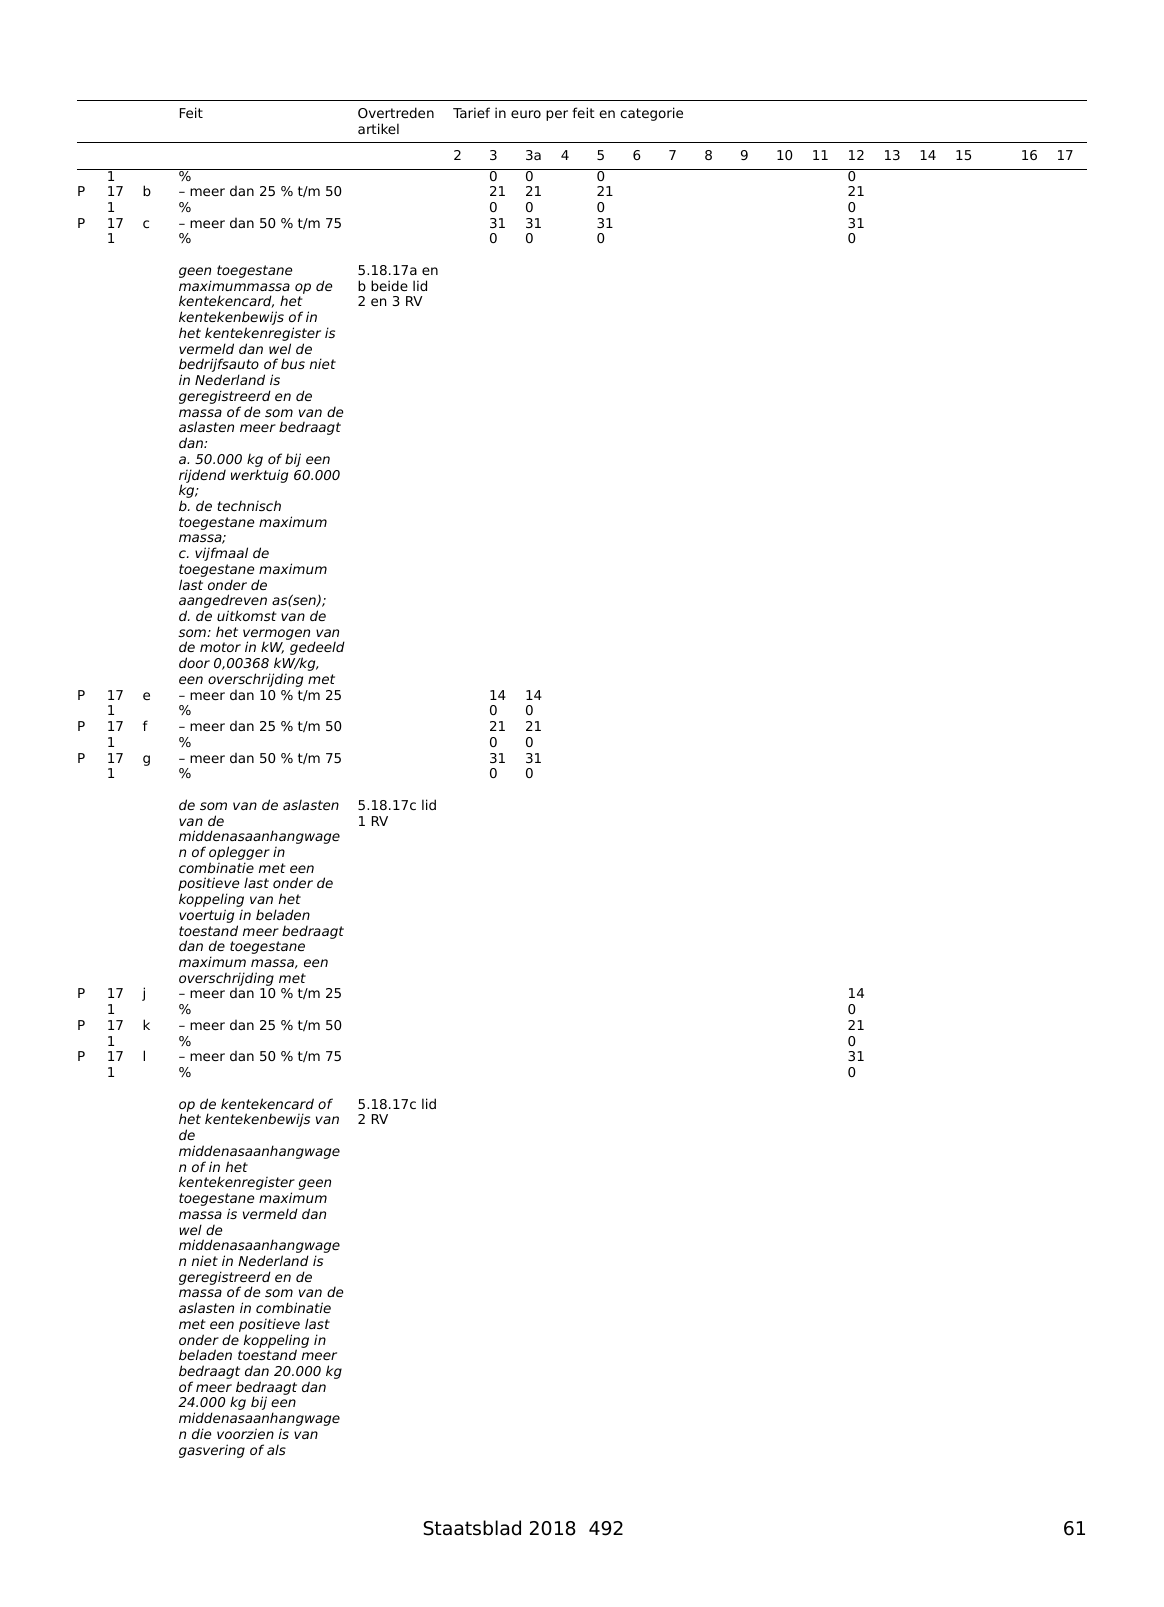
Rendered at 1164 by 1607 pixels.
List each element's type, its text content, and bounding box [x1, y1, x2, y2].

table_cell [913, 688, 949, 719]
table_cell [77, 798, 101, 986]
table_cell [913, 782, 949, 798]
table_cell [591, 1096, 626, 1458]
table_cell [734, 798, 770, 986]
table_cell 210 [591, 184, 626, 216]
table_cell [555, 688, 591, 719]
table_cell [1015, 1081, 1051, 1096]
table_cell [77, 247, 101, 263]
table_cell [734, 1049, 770, 1081]
table_cell [136, 798, 172, 986]
table_cell [591, 688, 626, 719]
table_cell [913, 986, 949, 1018]
table_cell [626, 782, 662, 798]
table_cell [1051, 798, 1087, 986]
table_cell [913, 247, 949, 263]
table_cell 310 [483, 216, 519, 247]
table_header Overtreden artikel [352, 101, 447, 142]
table_cell 3 [483, 143, 519, 168]
table_cell [806, 782, 841, 798]
table_cell – meer dan 50 % t/m 75 % [172, 1049, 352, 1081]
table_cell [77, 170, 101, 184]
table_cell 310 [841, 216, 877, 247]
table_cell [626, 263, 662, 687]
table_cell [734, 184, 770, 216]
table_cell – meer dan 50 % t/m 75 % [172, 216, 352, 247]
table_cell [913, 719, 949, 750]
table_cell [770, 1049, 806, 1081]
table_cell [591, 750, 626, 782]
table_cell [352, 782, 447, 798]
table_cell [136, 263, 172, 687]
table_cell [483, 986, 519, 1018]
table_cell [447, 170, 483, 184]
table_cell 9 [734, 143, 770, 168]
table_cell [519, 782, 555, 798]
table_cell de som van de aslasten van de middenasaanhangwagen of oplegger in combinatie met een positieve last onder de koppeling van het voertuig in beladen toestand meer bedraagt dan de toegestane maximum massa, een overschrijding met [172, 798, 352, 986]
table_cell [555, 719, 591, 750]
table_cell – meer dan 10 % t/m 25 % [172, 986, 352, 1018]
table_cell [734, 782, 770, 798]
table_cell 0 [483, 170, 519, 184]
table_cell [698, 798, 734, 986]
table_cell [519, 1081, 555, 1096]
table_cell [913, 1018, 949, 1049]
table_cell [949, 688, 1015, 719]
table_cell e [136, 688, 172, 719]
table_cell [352, 184, 447, 216]
table_cell – meer dan 25 % t/m 50 % [172, 184, 352, 216]
table_cell [770, 688, 806, 719]
table_cell 5.18.17c lid 1 RV [352, 798, 447, 986]
table_cell [662, 986, 698, 1018]
table_cell [101, 1096, 136, 1458]
table_cell [1015, 247, 1051, 263]
table_cell [949, 1096, 1015, 1458]
table_cell [1015, 986, 1051, 1018]
table_cell [770, 170, 806, 184]
table_cell [913, 750, 949, 782]
table_cell [555, 263, 591, 687]
table_cell [806, 719, 841, 750]
table_cell 310 [591, 216, 626, 247]
table_cell [770, 782, 806, 798]
table_cell 171 [101, 1018, 136, 1049]
table_cell P [77, 1018, 101, 1049]
table_cell [806, 1081, 841, 1096]
table_cell [591, 782, 626, 798]
table_cell [519, 247, 555, 263]
table_cell [555, 1081, 591, 1096]
table_cell [770, 719, 806, 750]
table_cell [77, 1096, 101, 1458]
table_cell [555, 1096, 591, 1458]
table_cell 8 [698, 143, 734, 168]
table_cell [734, 688, 770, 719]
table_cell [734, 986, 770, 1018]
table_cell [806, 247, 841, 263]
table_cell [352, 750, 447, 782]
table_cell P [77, 719, 101, 750]
table_cell [1015, 719, 1051, 750]
table_cell [1051, 1049, 1087, 1081]
table_cell [949, 263, 1015, 687]
table_cell [698, 1096, 734, 1458]
table_cell 140 [519, 688, 555, 719]
table_cell 14 [913, 143, 949, 168]
table_cell [352, 1018, 447, 1049]
table_cell 140 [483, 688, 519, 719]
table_cell [1015, 798, 1051, 986]
table_cell 2 [447, 143, 483, 168]
table_cell [841, 263, 877, 687]
table_cell [483, 1049, 519, 1081]
table_cell [483, 1081, 519, 1096]
table_cell [662, 1081, 698, 1096]
table_cell [806, 1018, 841, 1049]
table_cell [483, 1018, 519, 1049]
table_cell [352, 1049, 447, 1081]
table_cell [698, 170, 734, 184]
table_cell [352, 170, 447, 184]
table_cell [662, 247, 698, 263]
table_cell [877, 719, 913, 750]
table_cell [841, 1081, 877, 1096]
table_cell [698, 1049, 734, 1081]
table_cell [734, 170, 770, 184]
table_cell [519, 1049, 555, 1081]
table_cell [806, 750, 841, 782]
table_cell [626, 170, 662, 184]
table_cell 310 [519, 750, 555, 782]
table_cell [136, 1096, 172, 1458]
table_cell [770, 798, 806, 986]
table_cell [949, 216, 1015, 247]
table_cell f [136, 719, 172, 750]
table_cell [591, 263, 626, 687]
table_cell [913, 170, 949, 184]
table_cell [352, 986, 447, 1018]
table_cell [447, 1081, 483, 1096]
table_cell [949, 798, 1015, 986]
table_cell 210 [483, 184, 519, 216]
table_cell [591, 1049, 626, 1081]
table_cell 171 [101, 184, 136, 216]
table_cell [1015, 782, 1051, 798]
table_cell [806, 1096, 841, 1458]
table_cell [101, 1081, 136, 1096]
table_cell [734, 247, 770, 263]
table_cell [698, 782, 734, 798]
table_cell [662, 782, 698, 798]
table_cell [1051, 719, 1087, 750]
table_cell [841, 750, 877, 782]
table_cell [447, 263, 483, 687]
table_cell [626, 1096, 662, 1458]
table_cell [519, 986, 555, 1018]
table_cell l [136, 1049, 172, 1081]
table_cell 210 [519, 719, 555, 750]
table_cell [734, 1081, 770, 1096]
table_cell [662, 170, 698, 184]
table_cell [877, 247, 913, 263]
table_cell P [77, 216, 101, 247]
table_cell [136, 143, 172, 168]
table_cell [806, 986, 841, 1018]
table_cell [136, 247, 172, 263]
table_cell [841, 798, 877, 986]
table_cell [352, 719, 447, 750]
table_cell [770, 986, 806, 1018]
table_cell [877, 216, 913, 247]
table_cell [1051, 1081, 1087, 1096]
table_cell [555, 986, 591, 1018]
table_cell j [136, 986, 172, 1018]
table_cell [877, 1096, 913, 1458]
table_cell [698, 750, 734, 782]
table_cell P [77, 1049, 101, 1081]
table_cell [483, 247, 519, 263]
table_cell 310 [483, 750, 519, 782]
table_cell [447, 216, 483, 247]
table_cell [698, 263, 734, 687]
table_cell [591, 798, 626, 986]
table_cell [626, 750, 662, 782]
table_cell [949, 782, 1015, 798]
table_cell [806, 263, 841, 687]
table_cell [1015, 1018, 1051, 1049]
table_cell 11 [806, 143, 841, 168]
table_cell [1051, 986, 1087, 1018]
table_cell [770, 216, 806, 247]
table_cell [101, 263, 136, 687]
table_cell [447, 1018, 483, 1049]
table_cell 5.18.17a en b beide lid 2 en 3 RV [352, 263, 447, 687]
table_cell [913, 263, 949, 687]
table_cell geen toegestane maximummassa op de kentekencard, het kentekenbewijs of in het kentekenregister is vermeld dan wel de bedrijfsauto of bus niet in Nederland is geregistreerd en de massa of de som van de aslasten meer bedraagt dan: a. 50.000 kg of bij een rijdend werktuig 60.000 kg; b. de technisch toegestane maximum massa; c. vijfmaal de toegestane maximum last onder de aangedreven as(sen); d. de uitkomst van de som: het vermogen van de motor in kW, gedeeld door 0,00368 kW/kg, een overschrijding met [172, 263, 352, 687]
table_cell [806, 216, 841, 247]
table_cell [77, 1081, 101, 1096]
table_cell [352, 216, 447, 247]
table_cell 171 [101, 216, 136, 247]
table_cell 171 [101, 750, 136, 782]
table_cell [913, 184, 949, 216]
table_cell [806, 184, 841, 216]
table_cell c [136, 216, 172, 247]
table_cell [1051, 184, 1087, 216]
table_cell [806, 798, 841, 986]
table_cell [662, 1018, 698, 1049]
table_cell [1015, 750, 1051, 782]
table_cell [172, 247, 352, 263]
table_cell [626, 798, 662, 986]
table_cell [913, 1096, 949, 1458]
table_cell [555, 1049, 591, 1081]
table_cell [698, 986, 734, 1018]
table_cell [591, 247, 626, 263]
table_cell 0 [519, 170, 555, 184]
table_header Tarief in euro per feit en categorie [447, 101, 1087, 142]
table_cell 1 [101, 170, 136, 184]
table_cell [626, 184, 662, 216]
table_cell [591, 1018, 626, 1049]
table_cell [1051, 782, 1087, 798]
table_cell [1015, 170, 1051, 184]
table_cell [949, 1081, 1015, 1096]
table_cell [1015, 1096, 1051, 1458]
table_cell [949, 184, 1015, 216]
table_cell [877, 750, 913, 782]
table_cell [913, 1049, 949, 1081]
table_cell [662, 688, 698, 719]
table_cell [734, 750, 770, 782]
table_cell [1015, 216, 1051, 247]
table_cell [1015, 1049, 1051, 1081]
table_cell [806, 1049, 841, 1081]
table_cell [877, 986, 913, 1018]
table_cell [519, 263, 555, 687]
table_cell [877, 184, 913, 216]
table_cell 0 [591, 170, 626, 184]
table_header Feit [172, 101, 352, 142]
table_cell [770, 247, 806, 263]
table_cell [555, 798, 591, 986]
table_cell [101, 798, 136, 986]
table_cell % [172, 170, 352, 184]
table_cell [841, 247, 877, 263]
table_cell [662, 750, 698, 782]
table_cell [698, 184, 734, 216]
table_cell 10 [770, 143, 806, 168]
table_cell [770, 1018, 806, 1049]
table_cell [949, 986, 1015, 1018]
table_cell [447, 719, 483, 750]
table_cell [591, 1081, 626, 1096]
table_cell [555, 184, 591, 216]
table_cell 6 [626, 143, 662, 168]
table_cell [1051, 247, 1087, 263]
table_header [77, 101, 101, 142]
table_cell [483, 263, 519, 687]
table_cell 310 [841, 1049, 877, 1081]
table_cell [626, 216, 662, 247]
table_cell P [77, 986, 101, 1018]
table_cell 210 [519, 184, 555, 216]
table_cell [1051, 263, 1087, 687]
table_cell [136, 170, 172, 184]
table_cell – meer dan 25 % t/m 50 % [172, 719, 352, 750]
table_cell [877, 798, 913, 986]
table_cell [698, 216, 734, 247]
table_cell [352, 688, 447, 719]
table_cell [1051, 1096, 1087, 1458]
table_cell [949, 1049, 1015, 1081]
table_cell [1051, 216, 1087, 247]
table_cell 12 [841, 143, 877, 168]
table_cell 17 [1051, 143, 1087, 168]
table_cell – meer dan 50 % t/m 75 % [172, 750, 352, 782]
table_cell [662, 798, 698, 986]
table_cell [770, 184, 806, 216]
table_cell [662, 719, 698, 750]
table_cell 210 [841, 1018, 877, 1049]
table_cell [877, 688, 913, 719]
table_cell [734, 719, 770, 750]
table_cell 210 [483, 719, 519, 750]
table_cell [1051, 688, 1087, 719]
table_cell [913, 1081, 949, 1096]
table_cell 171 [101, 1049, 136, 1081]
table_header [136, 101, 172, 142]
table_cell [447, 798, 483, 986]
table_cell [806, 688, 841, 719]
table_cell [698, 1081, 734, 1096]
table_cell [447, 782, 483, 798]
table_cell [949, 750, 1015, 782]
table_cell 16 [1015, 143, 1051, 168]
table_cell [770, 750, 806, 782]
table_cell [136, 1081, 172, 1096]
table_cell [555, 170, 591, 184]
table_cell [447, 688, 483, 719]
table_cell [626, 1081, 662, 1096]
table_cell 0 [841, 170, 877, 184]
table_cell [447, 1049, 483, 1081]
table_cell [626, 1018, 662, 1049]
table_cell [734, 1096, 770, 1458]
table_cell [519, 1018, 555, 1049]
table_cell 310 [519, 216, 555, 247]
table_cell 4 [555, 143, 591, 168]
table_cell [352, 247, 447, 263]
table_cell 5 [591, 143, 626, 168]
table_cell [555, 216, 591, 247]
table_cell [101, 782, 136, 798]
table_cell [841, 688, 877, 719]
table_cell [483, 798, 519, 986]
table_cell [1015, 184, 1051, 216]
table_cell [1015, 688, 1051, 719]
table_cell [698, 247, 734, 263]
table_cell [949, 170, 1015, 184]
table_cell [519, 1096, 555, 1458]
table_cell [555, 1018, 591, 1049]
table_cell k [136, 1018, 172, 1049]
table_cell 3a [519, 143, 555, 168]
table_cell [483, 782, 519, 798]
table_cell [101, 247, 136, 263]
table_cell [698, 1018, 734, 1049]
table_cell [662, 263, 698, 687]
table_cell [352, 1081, 447, 1096]
table_cell [626, 1049, 662, 1081]
table_cell [172, 782, 352, 798]
table_cell [626, 719, 662, 750]
table_cell [841, 719, 877, 750]
table_cell P [77, 750, 101, 782]
table_cell [734, 1018, 770, 1049]
table_cell [77, 782, 101, 798]
table_cell [877, 263, 913, 687]
table_cell [877, 170, 913, 184]
table_cell – meer dan 10 % t/m 25 % [172, 688, 352, 719]
table_cell [172, 143, 352, 168]
table_cell [698, 688, 734, 719]
table_cell P [77, 184, 101, 216]
table_cell [483, 1096, 519, 1458]
table_cell [770, 1096, 806, 1458]
table_cell [626, 247, 662, 263]
table_cell [734, 216, 770, 247]
table_cell [1051, 170, 1087, 184]
table_cell [806, 170, 841, 184]
table_cell 171 [101, 719, 136, 750]
table_cell [555, 782, 591, 798]
table_cell [662, 1096, 698, 1458]
table_cell [626, 986, 662, 1018]
table_cell 140 [841, 986, 877, 1018]
table_cell op de kentekencard of het kentekenbewijs van de middenasaanhangwagen of in het kentekenregister geen toegestane maximum massa is vermeld dan wel de middenasaanhangwagen niet in Nederland is geregistreerd en de massa of de som van de aslasten in combinatie met een positieve last onder de koppeling in beladen toestand meer bedraagt dan 20.000 kg of meer bedraagt dan 24.000 kg bij een middenasaanhangwagen die voorzien is van gasvering of als [172, 1096, 352, 1458]
table_cell [447, 247, 483, 263]
table_cell 13 [877, 143, 913, 168]
table_cell [949, 247, 1015, 263]
table_cell 7 [662, 143, 698, 168]
table_cell 171 [101, 986, 136, 1018]
table_cell [447, 184, 483, 216]
table_cell [447, 1096, 483, 1458]
table_cell 210 [841, 184, 877, 216]
table_cell [77, 263, 101, 687]
table_cell [591, 986, 626, 1018]
table_cell [447, 986, 483, 1018]
table_cell [949, 719, 1015, 750]
table_cell [172, 1081, 352, 1096]
table_cell [877, 1081, 913, 1096]
table_cell [841, 1096, 877, 1458]
table_cell [949, 1018, 1015, 1049]
table_cell [662, 184, 698, 216]
table_cell [734, 263, 770, 687]
table_cell [841, 782, 877, 798]
table_cell [352, 143, 447, 168]
table_cell [136, 782, 172, 798]
table_cell [555, 750, 591, 782]
table_cell 171 [101, 688, 136, 719]
table_cell [447, 750, 483, 782]
table_cell [913, 798, 949, 986]
table_cell [877, 1049, 913, 1081]
table_cell [1051, 1018, 1087, 1049]
table_header [101, 101, 136, 142]
table_cell [770, 1081, 806, 1096]
table_cell b [136, 184, 172, 216]
table_cell 5.18.17c lid 2 RV [352, 1096, 447, 1458]
table_cell – meer dan 25 % t/m 50 % [172, 1018, 352, 1049]
table_cell [698, 719, 734, 750]
table_cell [555, 247, 591, 263]
table_cell [877, 782, 913, 798]
table_cell P [77, 688, 101, 719]
table_cell [770, 263, 806, 687]
table_cell [662, 216, 698, 247]
table_cell g [136, 750, 172, 782]
table_cell [913, 216, 949, 247]
table_cell [77, 143, 101, 168]
table_cell [1051, 750, 1087, 782]
table_cell [877, 1018, 913, 1049]
table_cell [519, 798, 555, 986]
table_cell [1015, 263, 1051, 687]
table_cell [626, 688, 662, 719]
table_cell 15 [949, 143, 1015, 168]
table_cell [662, 1049, 698, 1081]
table_cell [101, 143, 136, 168]
table_cell [591, 719, 626, 750]
